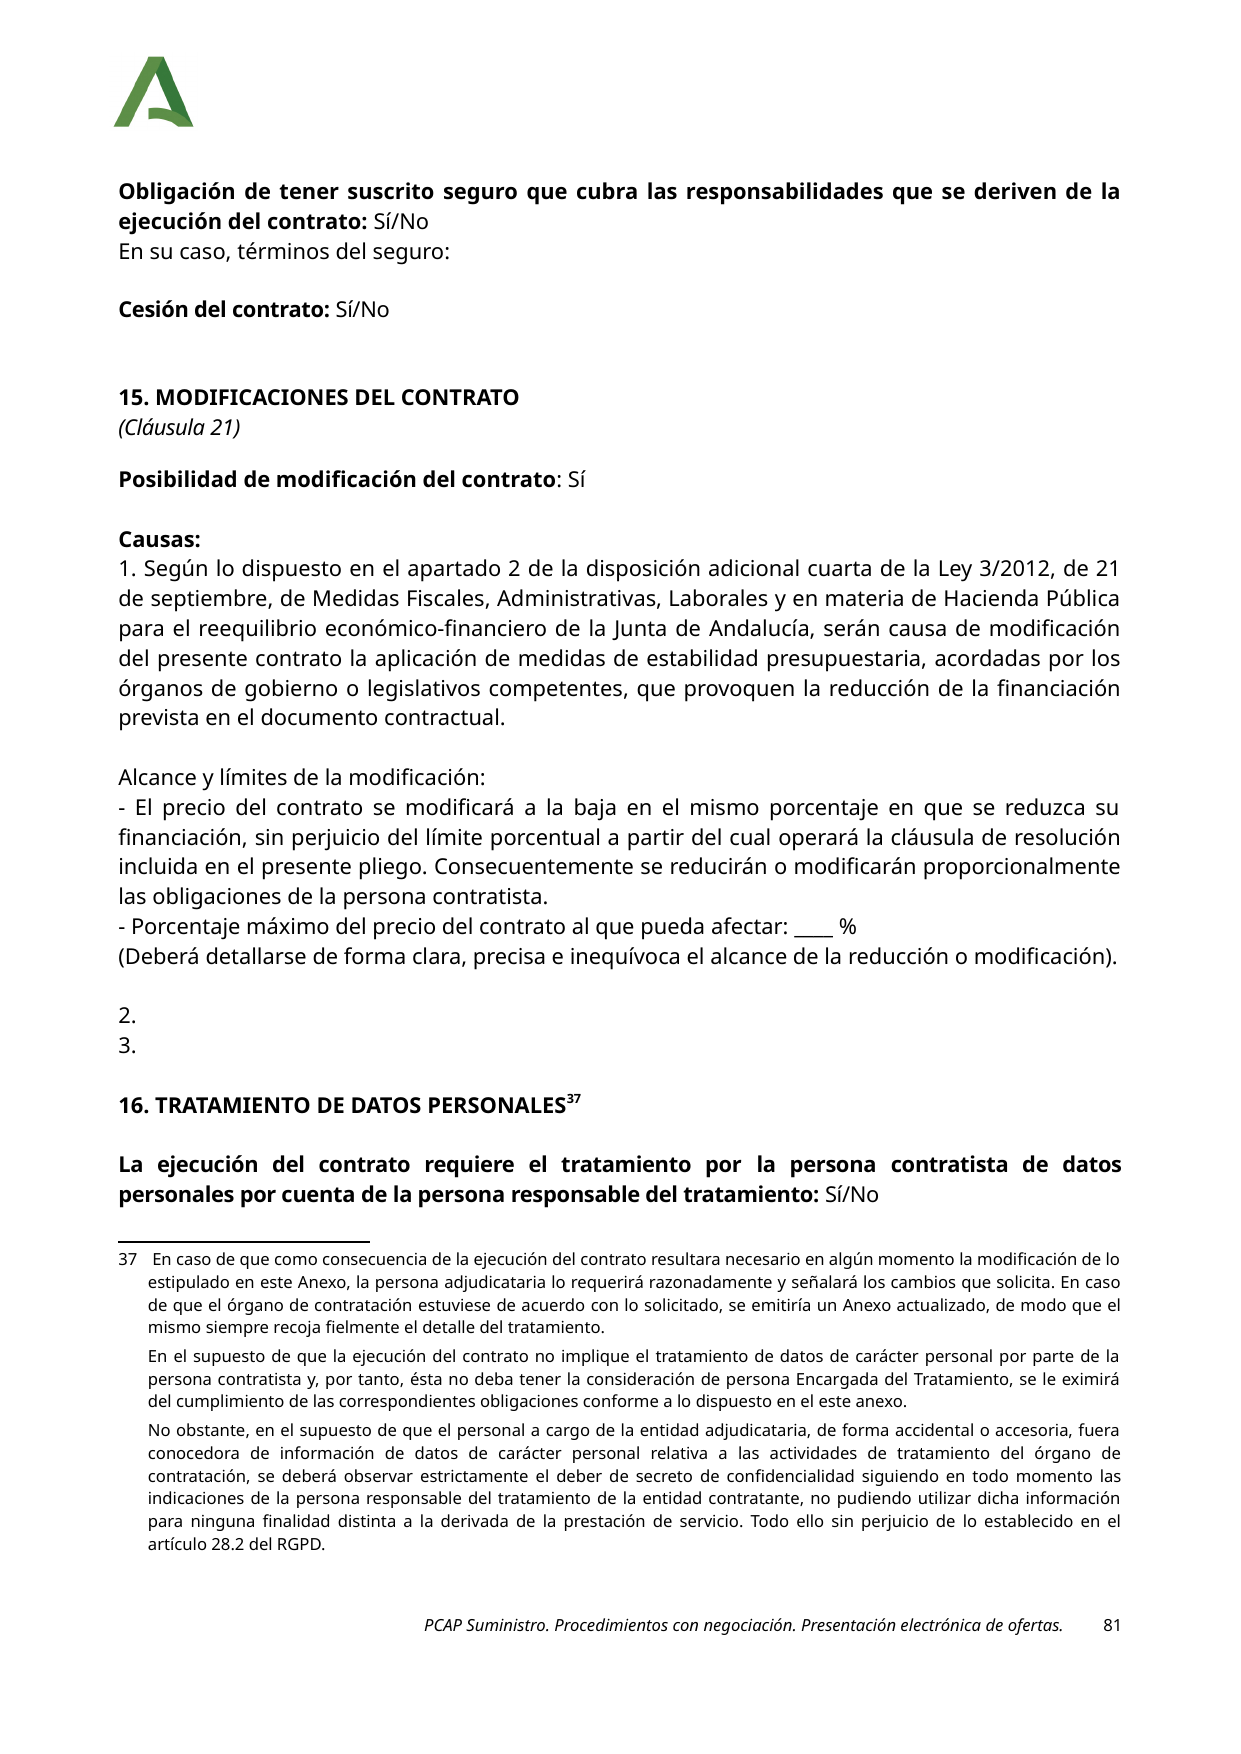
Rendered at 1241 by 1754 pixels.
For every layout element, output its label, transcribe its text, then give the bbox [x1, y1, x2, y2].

text Cesión del contrato: Sí/No [118, 294, 1122, 324]
text 1. Según lo dispuesto en el apartado 2 de la disposición adicional cuarta de la Ley 3/2012, de 21 de septiembre, de Medidas Fiscales, Administrativas, Laborales y en materia de Hacienda Pública para el reequilibrio económico-financiero de la Junta de Andalucía, serán causa de modificación del presente contrato la aplicación de medidas de estabilidad presupuestaria, acordadas por los órganos de gobierno o legislativos competentes, que provoquen la reducción de la financiación prevista en el documento contractual. [118, 553, 1122, 732]
text En el supuesto de que la ejecución del contrato no implique el tratamiento de datos de carácter personal por parte de la persona contratista y, por tanto, ésta no deba tener la consideración de persona Encargada del Tratamiento, se le eximirá del cumplimiento de las correspondientes obligaciones conforme a lo dispuesto en el este anexo. [118, 1345, 1122, 1413]
text (Cláusula 21) [118, 412, 1122, 441]
text 3. [118, 1030, 1122, 1060]
text En caso de que como consecuencia de la ejecución del contrato resultara necesario en algún momento la modificación de lo estipulado en este Anexo, la persona adjudicataria lo requerirá razonadamente y señalará los cambios que solicita. En caso de que el órgano de contratación estuviese de acuerdo con lo solicitado, se emitiría un Anexo actualizado, de modo que el mismo siempre recoja fielmente el detalle del tratamiento. [118, 1248, 1122, 1339]
text Posibilidad de modificación del contrato: Sí [118, 464, 1122, 494]
text 2. [118, 1000, 1122, 1030]
text 15. MODIFICACIONES DEL CONTRATO [118, 382, 1122, 412]
text En su caso, términos del seguro: [118, 236, 1122, 266]
text Alcance y límites de la modificación: [118, 762, 1122, 792]
text 16. TRATAMIENTO DE DATOS PERSONALES [118, 1090, 1122, 1119]
picture [109, 52, 198, 131]
text La ejecución del contrato requiere el tratamiento por la persona contratista de datos personales por cuenta de la persona responsable del tratamiento: Sí/No [118, 1149, 1122, 1209]
text Causas: [118, 524, 1122, 553]
text - El precio del contrato se modificará a la baja en el mismo porcentaje en que se reduzca su financiación, sin perjuicio del límite porcentual a partir del cual operará la cláusula de resolución incluida en el presente pliego. Consecuentemente se reducirán o modificarán proporcionalmente las obligaciones de la persona contratista. [118, 792, 1122, 911]
text No obstante, en el supuesto de que el personal a cargo de la entidad adjudicataria, de forma accidental o accesoria, fuera conocedora de información de datos de carácter personal relativa a las actividades de tratamiento del órgano de contratación, se deberá observar estrictamente el deber de secreto de confidencialidad siguiendo en todo momento las indicaciones de la persona responsable del tratamiento de la entidad contratante, no pudiendo utilizar dicha información para ninguna finalidad distinta a la derivada de la prestación de servicio. Todo ello sin perjuicio de lo establecido en el artículo 28.2 del RGPD. [118, 1419, 1122, 1555]
text (Deberá detallarse de forma clara, precisa e inequívoca el alcance de la reducción o modificación). [118, 941, 1122, 971]
text - Porcentaje máximo del precio del contrato al que pueda afectar: ____ % [118, 911, 1122, 941]
text Obligación de tener suscrito seguro que cubra las responsabilidades que se deriven de la ejecución del contrato: Sí/No [118, 176, 1122, 236]
